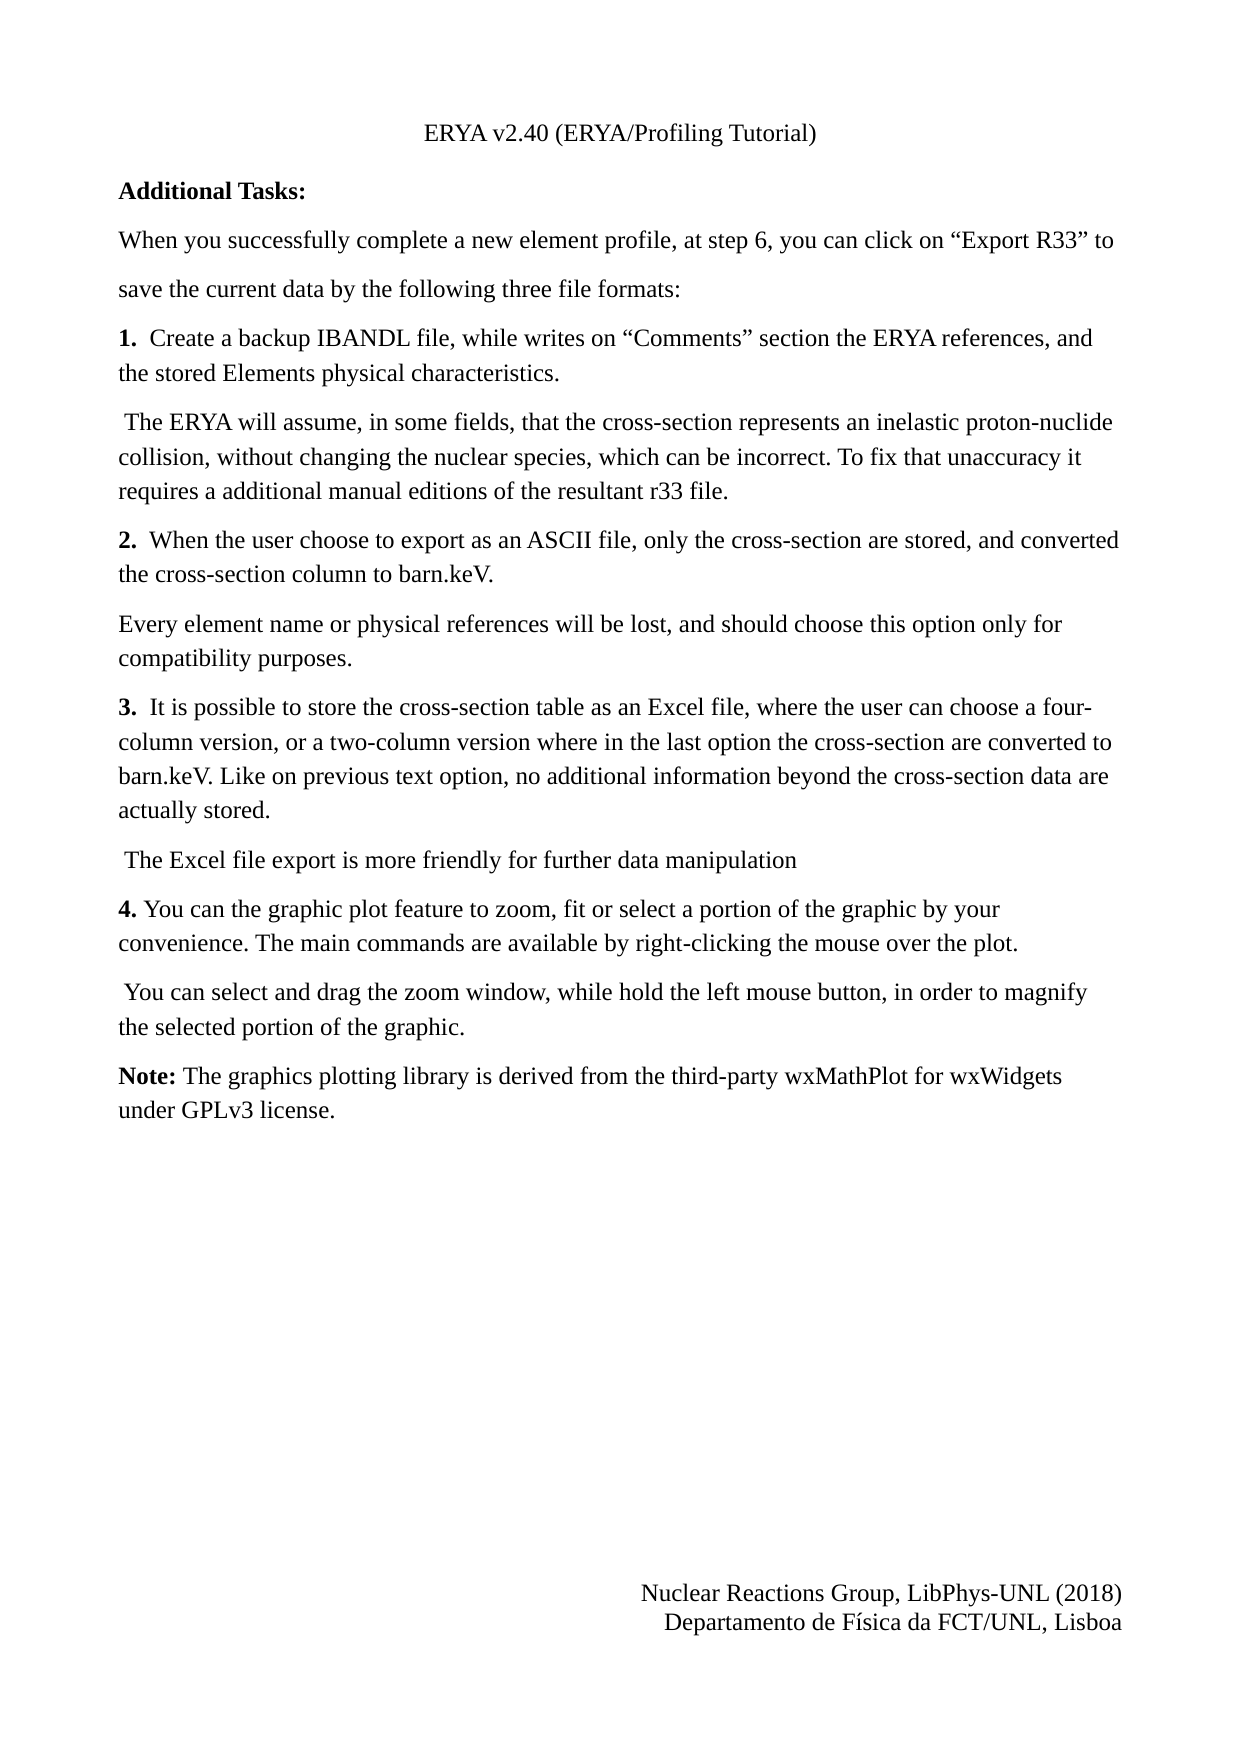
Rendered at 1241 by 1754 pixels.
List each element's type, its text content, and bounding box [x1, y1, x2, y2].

text The ERYA will assume, in some fields, that the cross-section represents an inelastic proton-nuclide collision, without changing the nuclear species, which can be incorrect. To fix that unaccuracy it requires a additional manual editions of the resultant r33 file. [118, 407, 1122, 505]
text The Excel file export is more friendly for further data manipulation [118, 845, 1122, 873]
text 3. It is possible to store the cross-section table as an Excel file, where the user can choose a four-column version, or a two-column version where in the last option the cross-section are converted to barn.keV. Like on previous text option, no additional information beyond the cross-section data are actually stored. [118, 692, 1122, 824]
text save the current data by the following three file formats: [118, 274, 1122, 303]
text Additional Tasks: [118, 176, 1122, 205]
text 2. When the user choose to export as an ASCII file, only the cross-section are stored, and converted the cross-section column to barn.keV. [118, 525, 1122, 588]
text When you successfully complete a new element profile, at step 6, you can click on “Export R33” to [118, 225, 1122, 254]
text You can select and drag the zoom window, while hold the left mouse button, in order to magnify the selected portion of the graphic. [118, 977, 1122, 1041]
text Every element name or physical references will be lost, and should choose this option only for compatibility purposes. [118, 609, 1122, 672]
text 4. You can the graphic plot feature to zoom, fit or select a portion of the graphic by your convenience. The main commands are available by right-clicking the mouse over the plot. [118, 894, 1122, 957]
text Note: The graphics plotting library is derived from the third-party wxMathPlot for wxWidgets under GPLv3 license. [118, 1061, 1122, 1124]
text 1. Create a backup IBANDL file, while writes on “Comments” section the ERYA references, and the stored Elements physical characteristics. [118, 323, 1122, 387]
